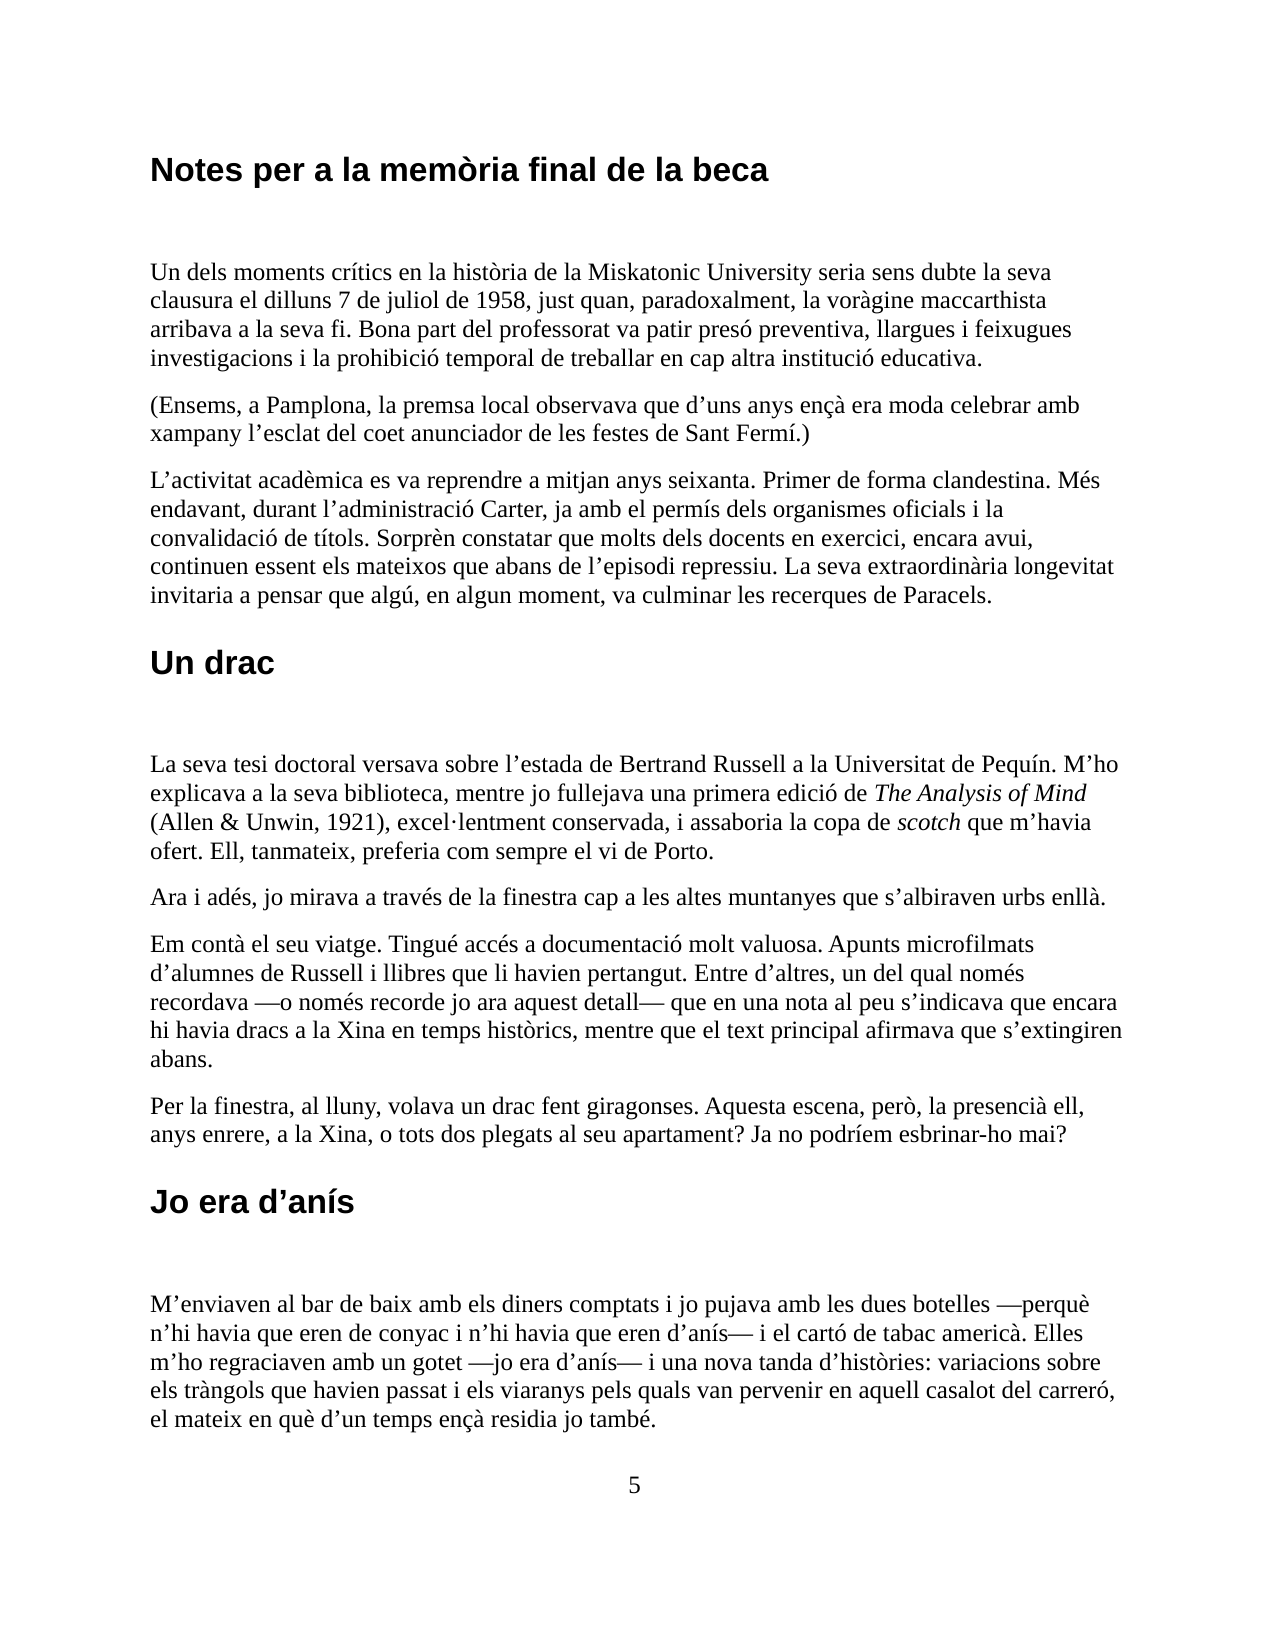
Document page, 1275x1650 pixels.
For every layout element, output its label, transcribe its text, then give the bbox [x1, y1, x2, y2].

text Ara i adés, jo mirava a través de la finestra cap a les altes muntanyes que s’albiraven urbs enllà. [150, 882, 1125, 911]
text La seva tesi doctoral versava sobre l’estada de Bertrand Russell a la Universitat de Pequín. M’ho explicava a la seva biblioteca, mentre jo fullejava una primera edició de The Analysis of Mind (Allen & Unwin, 1921), excel·lentment conservada, i assaboria la copa de scotch que m’havia ofert. Ell, tanmateix, preferia com sempre el vi de Porto. [150, 749, 1125, 864]
text Em contà el seu viatge. Tingué accés a documentació molt valuosa. Apunts microfilmats d’alumnes de Russell i llibres que li havien pertangut. Entre d’altres, un del qual només recordava —o només recorde jo ara aquest detall— que en una nota al peu s’indicava que encara hi havia dracs a la Xina en temps històrics, mentre que el text principal afirmava que s’extingiren abans. [150, 929, 1125, 1073]
subtitle Un drac [150, 643, 1125, 681]
text L’activitat acadèmica es va reprendre a mitjan anys seixanta. Primer de forma clandestina. Més endavant, durant l’administració Carter, ja amb el permís dels organismes oficials i la convalidació de títols. Sorprèn constatar que molts dels docents en exercici, encara avui, continuen essent els mateixos que abans de l’episodi repressiu. La seva extraordinària longevitat invitaria a pensar que algú, en algun moment, va culminar les recerques de Paracels. [150, 465, 1125, 609]
text Un dels moments crítics en la història de la Miskatonic University seria sens dubte la seva clausura el dilluns 7 de juliol de 1958, just quan, paradoxalment, la voràgine maccarthista arribava a la seva fi. Bona part del professorat va patir presó preventiva, llargues i feixugues investigacions i la prohibició temporal de treballar en cap altra institució educativa. [150, 257, 1125, 372]
text Per la finestra, al lluny, volava un drac fent giragonses. Aquesta escena, però, la presencià ell, anys enrere, a la Xina, o tots dos plegats al seu apartament? Ja no podríem esbrinar-ho mai? [150, 1091, 1125, 1148]
subtitle Notes per a la memòria final de la beca [150, 150, 1125, 189]
text (Ensems, a Pamplona, la premsa local observava que d’uns anys ençà era moda celebrar amb xampany l’esclat del coet anunciador de les festes de Sant Fermí.) [150, 390, 1125, 447]
subtitle Jo era d’anís [150, 1182, 1125, 1221]
text M’enviaven al bar de baix amb els diners comptats i jo pujava amb les dues botelles —perquè n’hi havia que eren de conyac i n’hi havia que eren d’anís— i el cartó de tabac americà. Elles m’ho regraciaven amb un gotet —jo era d’anís— i una nova tanda d’històries: variacions sobre els tràngols que havien passat i els viaranys pels quals van pervenir en aquell casalot del carreró, el mateix en què d’un temps ençà residia jo també. [150, 1289, 1125, 1433]
